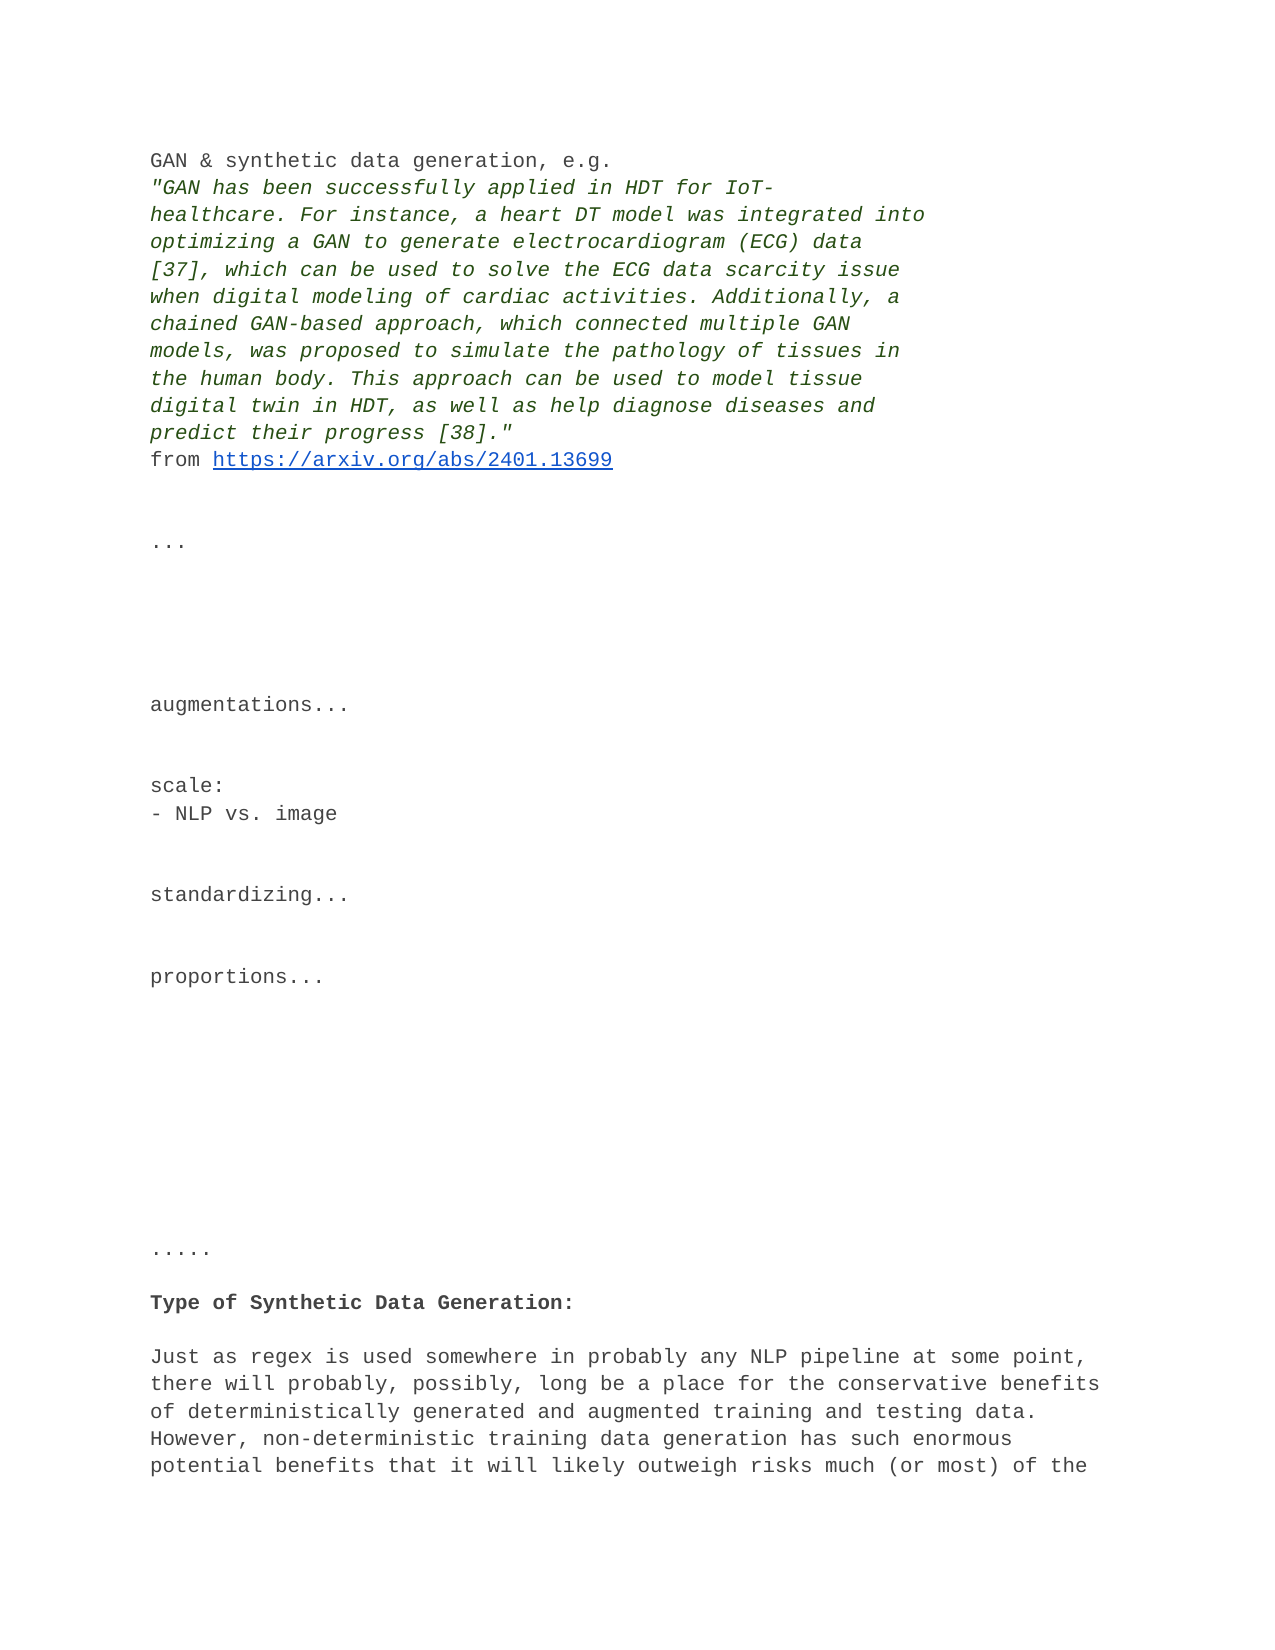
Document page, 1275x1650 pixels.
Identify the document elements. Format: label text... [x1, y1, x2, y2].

text standardizing... [150, 884, 1125, 908]
text optimizing a GAN to generate electrocardiogram (ECG) data [150, 232, 1125, 255]
text augmentations... [150, 694, 1125, 717]
text ..... [150, 1237, 1125, 1261]
text "GAN has been successfully applied in HDT for IoT- [150, 177, 1125, 201]
text Type of Synthetic Data Generation: [150, 1292, 1125, 1316]
text healthcare. For instance, a heart DT model was integrated into [150, 204, 1125, 228]
text - NLP vs. image [150, 802, 1125, 826]
text digital twin in HDT, as well as help diagnose diseases and [150, 395, 1125, 418]
text chained GAN-based approach, which connected multiple GAN [150, 313, 1125, 337]
text proportions... [150, 966, 1125, 989]
text scale: [150, 775, 1125, 799]
text [37], which can be used to solve the ECG data scarcity issue [150, 259, 1125, 282]
text the human body. This approach can be used to model tissue [150, 367, 1125, 391]
text GAN & synthetic data generation, e.g. [150, 150, 1125, 174]
text ... [150, 531, 1125, 554]
text there will probably, possibly, long be a place for the conservative benefits of deterministically generated and augmented training and testing data. However, non-deterministic training data generation has such enormous potential benefits that it will likely outweigh risks much (or most) of the [150, 1373, 1125, 1479]
text from https://arxiv.org/abs/2401.13699 [150, 449, 1125, 473]
text when digital modeling of cardiac activities. Additionally, a [150, 286, 1125, 309]
text models, was proposed to simulate the pathology of tissues in [150, 340, 1125, 364]
text predict their progress [38]." [150, 422, 1125, 446]
text Just as regex is used somewhere in probably any NLP pipeline at some point, [150, 1346, 1125, 1370]
